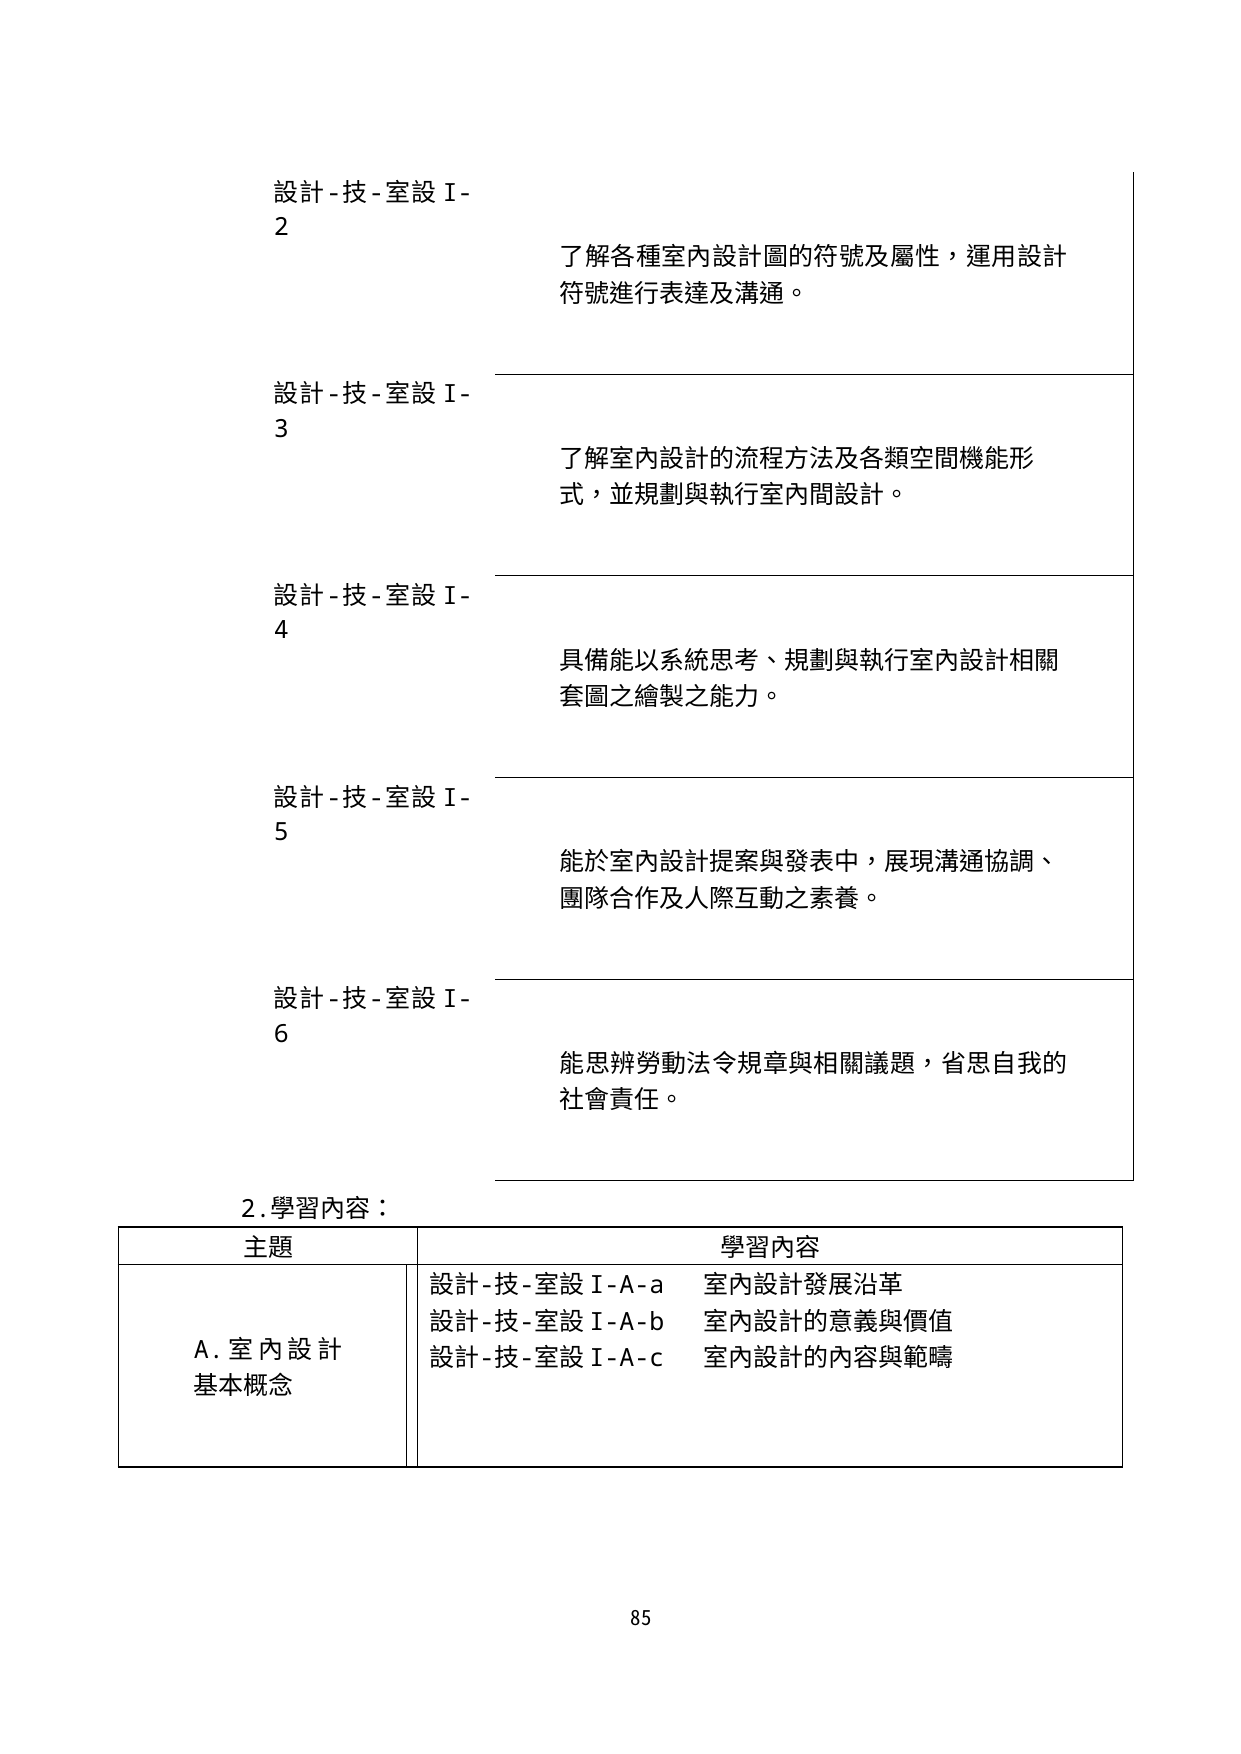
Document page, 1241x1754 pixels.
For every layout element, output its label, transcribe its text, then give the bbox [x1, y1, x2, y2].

table_cell 設計-技-室設I-5 [262, 777, 484, 979]
table_cell 了解各種室內設計圖的符號及屬性，運用設計符號進行表達及溝通。 [484, 172, 1133, 374]
table_cell [1134, 576, 1144, 777]
table_cell A.室內設計基本概念 [119, 1265, 406, 1466]
table_cell 設計-技-室設I-A-a 設計-技-室設I-A-b 設計-技-室設I-A-c [418, 1265, 692, 1466]
table_cell [1134, 374, 1144, 576]
table_cell 設計-技-室設I-4 [262, 576, 484, 777]
table_cell 能於室內設計提案與發表中，展現溝通協調、團隊合作及人際互動之素養。 [484, 777, 1133, 979]
table_cell 具備能以系統思考、規劃與執行室內設計相關套圖之繪製之能力。 [484, 576, 1133, 777]
table_cell 了解室內設計的流程方法及各類空間機能形式，並規劃與執行室內間設計。 [484, 374, 1133, 576]
table_cell [1134, 777, 1144, 979]
table_header 學習內容 [418, 1228, 1122, 1264]
table_cell [1134, 979, 1144, 1181]
table_header 主題 [119, 1228, 417, 1264]
table_cell 設計-技-室設I-3 [262, 374, 484, 576]
table_cell 室內設計發展沿革 室內設計的意義與價值 室內設計的內容與範疇 [692, 1265, 1122, 1466]
text 2.學習內容： [173, 1181, 1122, 1226]
table_cell [407, 1265, 417, 1466]
table_cell [1134, 172, 1144, 374]
table_cell 能思辨勞動法令規章與相關議題，省思自我的社會責任。 [484, 979, 1133, 1181]
table_cell 設計-技-室設I-2 [262, 172, 484, 374]
table_cell 設計-技-室設I-6 [262, 979, 484, 1181]
